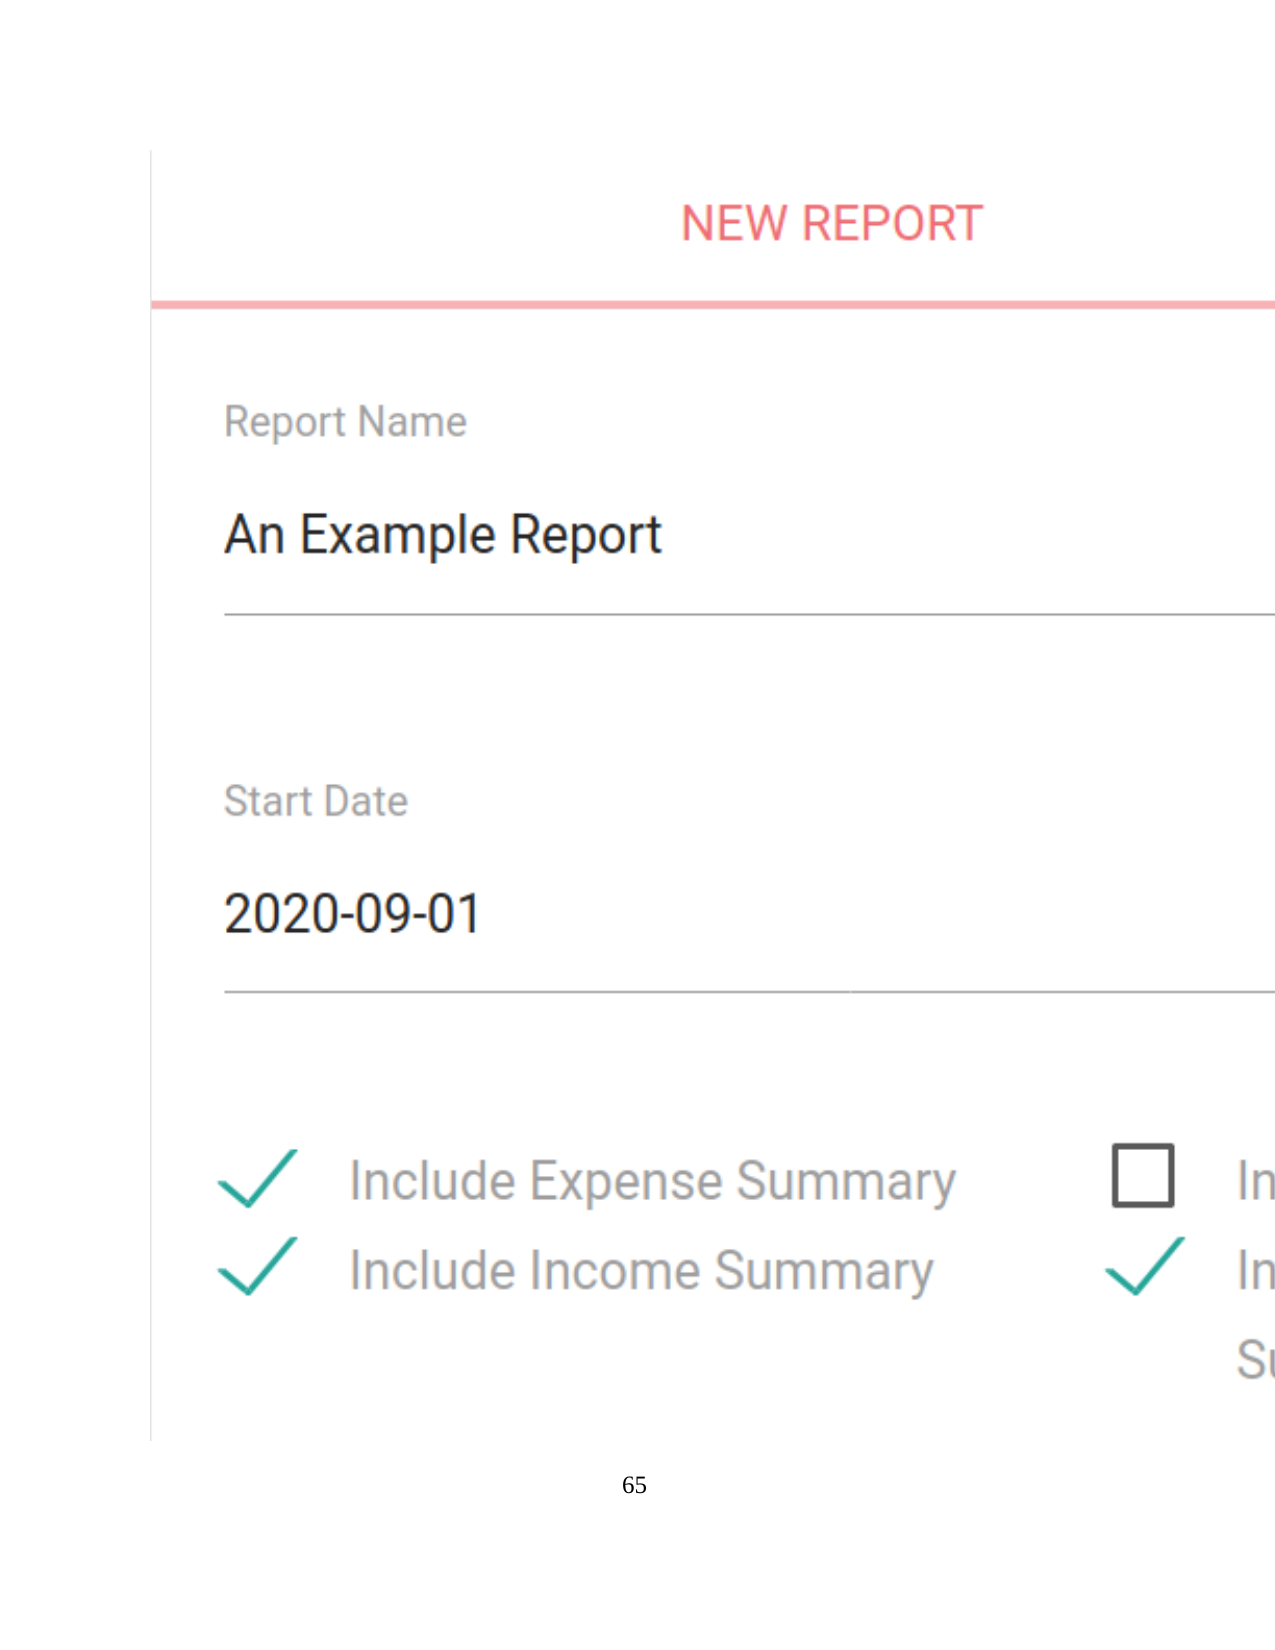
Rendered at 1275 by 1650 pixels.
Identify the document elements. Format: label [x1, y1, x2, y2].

picture [150, 150, 1275, 1441]
